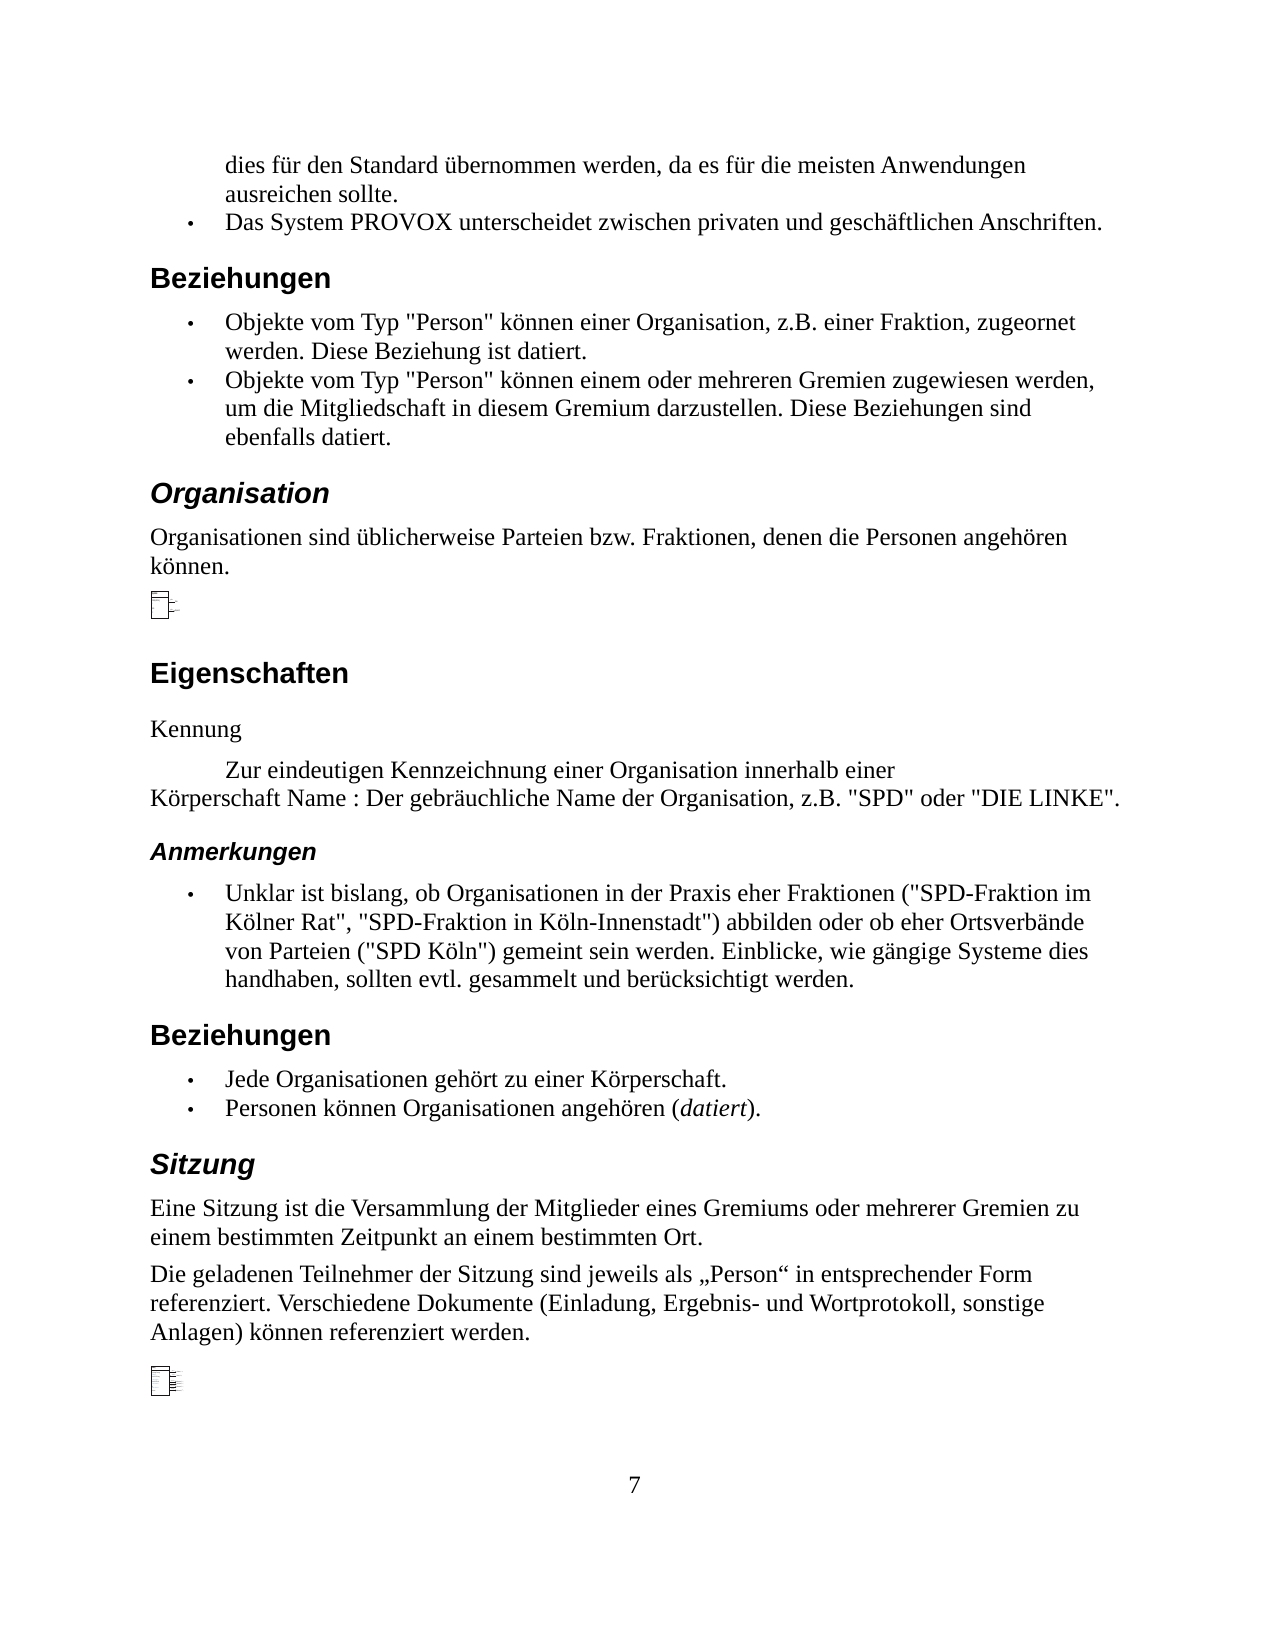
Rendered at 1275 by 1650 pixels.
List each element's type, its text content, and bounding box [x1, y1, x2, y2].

list Objekte vom Typ "Person" können einem oder mehreren Gremien zugewiesen werden, um die Mitgliedschaft in diesem Gremium darzustellen. Diese Beziehungen sind ebenfalls datiert. [187, 365, 1125, 451]
text Eine Sitzung ist die Versammlung der Mitglieder eines Gremiums oder mehrerer Gremien zu einem bestimmten Zeitpunkt an einem bestimmten Ort. [150, 1193, 1125, 1250]
subtitle Anmerkungen [150, 837, 1125, 866]
text Zur eindeutigen Kennzeichnung einer Organisation innerhalb einer [225, 755, 1125, 783]
text Organisationen sind üblicherweise Parteien bzw. Fraktionen, denen die Personen angehören können. [150, 522, 1125, 579]
text Die geladenen Teilnehmer der Sitzung sind jeweils als „Person“ in entsprechender Form referenziert. Verschiedene Dokumente (Einladung, Ergebnis- und Wortprotokoll, sonstige Anlagen) können referenziert werden. [150, 1259, 1125, 1346]
list Objekte vom Typ "Person" können einer Organisation, z.B. einer Fraktion, zugeornet werden. Diese Beziehung ist datiert. [187, 307, 1125, 365]
subtitle Beziehungen [150, 1018, 1125, 1052]
text Körperschaft Name : Der gebräuchliche Name der Organisation, z.B. "SPD" oder "DIE LINKE". [150, 783, 1125, 812]
subtitle Beziehungen [150, 261, 1125, 295]
list Jede Organisationen gehört zu einer Körperschaft. [187, 1064, 1125, 1093]
text Kennung [150, 714, 1125, 743]
subtitle Eigenschaften [150, 656, 1125, 689]
list dies für den Standard übernommen werden, da es für die meisten Anwendungen ausreichen sollte. [187, 150, 1125, 207]
list Das System PROVOX unterscheidet zwischen privaten und geschäftlichen Anschriften. [187, 207, 1125, 236]
subtitle Sitzung [150, 1147, 1125, 1180]
subtitle Organisation [150, 476, 1125, 509]
list Personen können Organisationen angehören (datiert). [187, 1093, 1125, 1122]
list Unklar ist bislang, ob Organisationen in der Praxis eher Fraktionen ("SPD-Fraktion im Kölner Rat", "SPD-Fraktion in Köln-Innenstadt") abbilden oder ob eher Ortsverbände von Parteien ("SPD Köln") gemeint sein werden. Einblicke, wie gängige Systeme dies handhaben, sollten evtl. gesammelt und berücksichtigt werden. [187, 878, 1125, 993]
